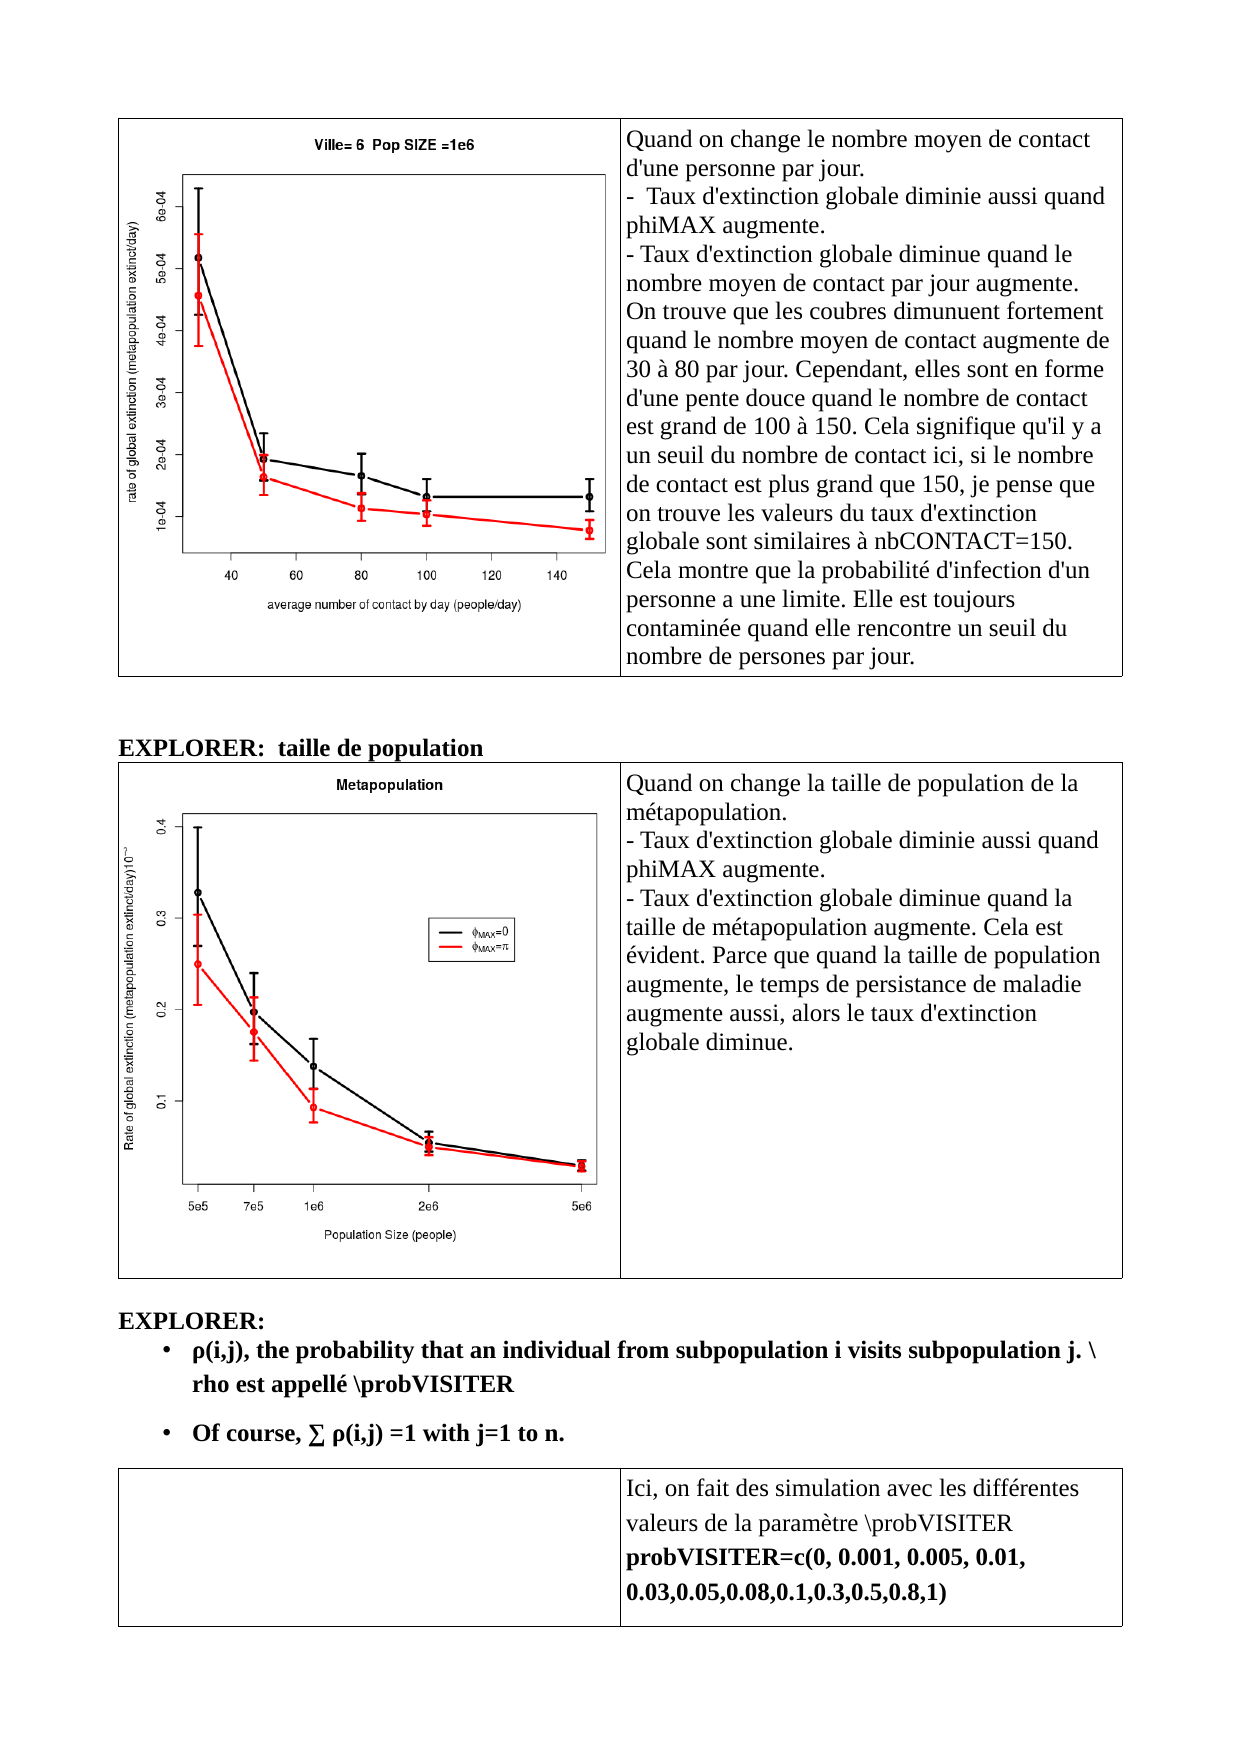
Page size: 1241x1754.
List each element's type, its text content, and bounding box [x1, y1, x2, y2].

table_header [119, 1469, 620, 1626]
picture [123, 123, 615, 616]
table_header Ici, on fait des simulation avec les différentes valeurs de la paramètre \probVISITER probVISITER=c(0, 0.001, 0.005, 0.01, 0.03,0.05,0.08,0.1,0.3,0.5,0.8,1) [621, 1469, 1122, 1626]
table_header [119, 763, 620, 1277]
table_header Quand on change la taille de population de la métapopulation. - Taux d'extinction globale diminie aussi quand phiMAX augmente. - Taux d'extinction globale diminue quand la taille de métapopulation augmente. Cela est évident. Parce que quand la taille de population augmente, le temps de persistance de maladie augmente aussi, alors le taux d'extinction globale diminue. [621, 763, 1122, 1277]
text EXPLORER: [118, 1306, 1122, 1335]
picture [123, 768, 615, 1243]
text EXPLORER: taille de population [118, 733, 1122, 762]
table_header Quand on change le nombre moyen de contact d'une personne par jour. - Taux d'extinction globale diminie aussi quand phiMAX augmente. - Taux d'extinction globale diminue quand le nombre moyen de contact par jour augmente. On trouve que les coubres dimunuent fortement quand le nombre moyen de contact augmente de 30 à 80 par jour. Cependant, elles sont en forme d'une pente douce quand le nombre de contact est grand de 100 à 150. Cela signifique qu'il y a un seuil du nombre de contact ici, si le nombre de contact est plus grand que 150, je pense que on trouve les valeurs du taux d'extinction globale sont similaires à nbCONTACT=150. Cela montre que la probabilité d'infection d'un personne a une limite. Elle est toujours contaminée quand elle rencontre un seuil du nombre de persones par jour. [621, 119, 1122, 676]
list ρ(i,j), the probability that an individual from subpopulation i visits subpopulation j. \rho est appellé \probVISITER [162, 1335, 1122, 1398]
list Of course, ∑ ρ(i,j) =1 with j=1 to n. [162, 1418, 1122, 1447]
table_header [119, 119, 620, 676]
